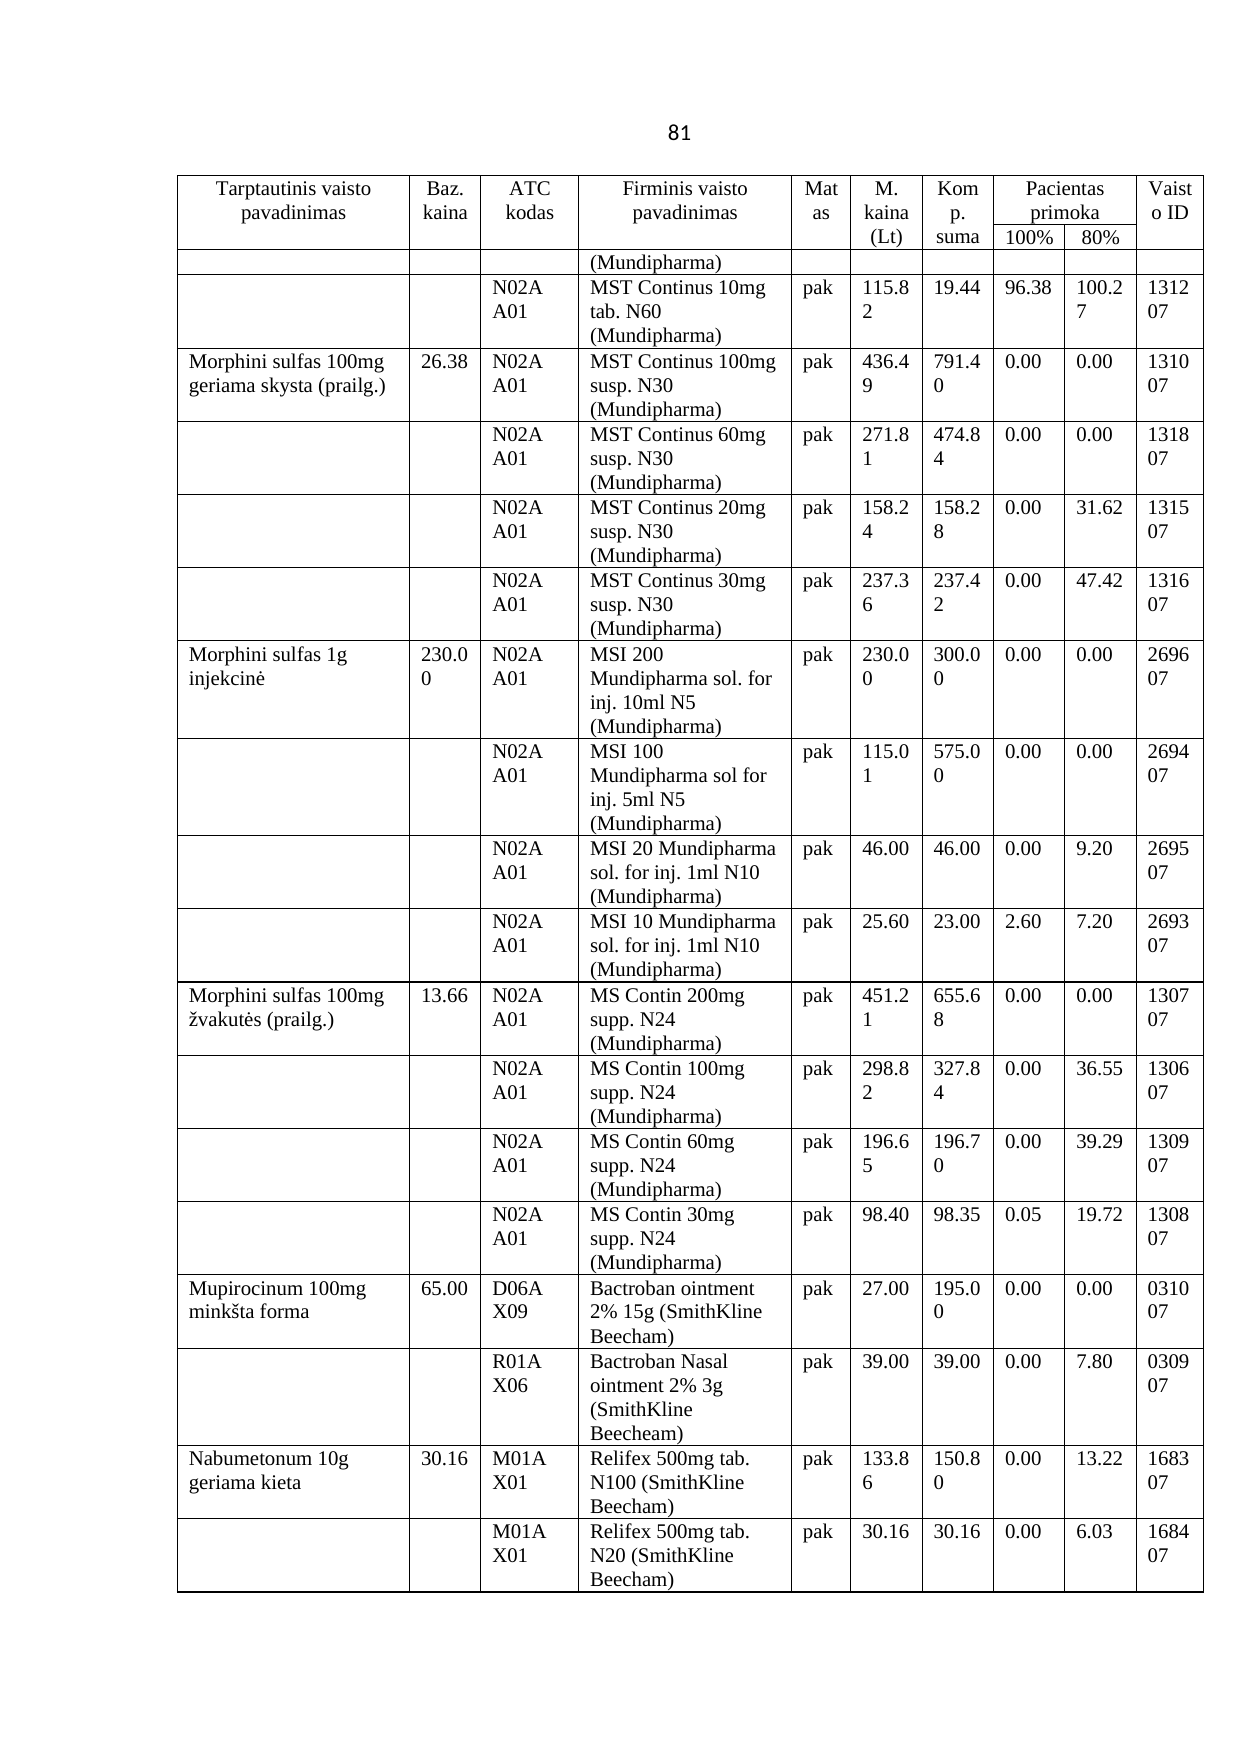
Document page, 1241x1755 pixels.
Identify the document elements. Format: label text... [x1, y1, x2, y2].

table_cell 96.38 [994, 275, 1064, 347]
table_cell 130907 [1137, 1129, 1203, 1201]
table_cell pak [792, 1129, 850, 1201]
table_cell pak [792, 1519, 850, 1591]
table_header M. kaina (Lt) [851, 176, 922, 249]
table_cell 115.01 [851, 739, 922, 835]
table_cell 26.38 [410, 349, 480, 421]
table_cell pak [792, 983, 850, 1055]
table_cell 47.42 [1065, 568, 1136, 640]
table_cell MST Continus 20mg susp. N30 (Mundipharma) [579, 495, 791, 567]
table_cell N02A A01 [481, 983, 578, 1055]
table_cell N02A A01 [481, 1129, 578, 1201]
table_cell MSI 10 Mundipharma sol. for inj. 1ml N10 (Mundipharma) [579, 909, 791, 981]
table_header Pacientas primoka [994, 176, 1136, 224]
table_cell 0.00 [994, 495, 1064, 567]
table_header ATC kodas [481, 176, 578, 249]
table_cell [410, 275, 480, 347]
table_cell [178, 836, 409, 908]
table_cell 269407 [1137, 739, 1203, 835]
table_cell 98.35 [923, 1202, 993, 1274]
table_cell [1065, 250, 1136, 274]
table_cell Morphini sulfas 1g injekcinė [178, 641, 409, 738]
table_cell [851, 250, 922, 274]
table_cell [178, 1129, 409, 1201]
table_cell MST Continus 30mg susp. N30 (Mundipharma) [579, 568, 791, 640]
table_cell 80% [1065, 225, 1136, 249]
table_cell N02A A01 [481, 1056, 578, 1128]
table_cell pak [792, 909, 850, 981]
table_cell 131807 [1137, 422, 1203, 494]
table_cell pak [792, 641, 850, 738]
table_cell 0.00 [994, 1275, 1064, 1348]
table_cell pak [792, 1446, 850, 1518]
table_cell [178, 568, 409, 640]
table_cell 130607 [1137, 1056, 1203, 1128]
table_cell [178, 422, 409, 494]
table_cell 300.00 [923, 641, 993, 738]
table_cell 237.42 [923, 568, 993, 640]
table_cell 27.22 [923, 250, 993, 274]
table_cell 230.00 [851, 641, 922, 738]
table_cell 30.16 [851, 1519, 922, 1591]
table_cell 230.00 [410, 641, 480, 738]
table_cell [1137, 250, 1203, 274]
table_cell 65.00 [410, 1275, 480, 1348]
table_cell 195.00 [923, 1275, 993, 1348]
table_cell 158.24 [851, 495, 922, 567]
table_cell MS Contin 100mg supp. N24 (Mundipharma) [579, 1056, 791, 1128]
table_cell pak [792, 349, 850, 421]
table_cell pak [792, 422, 850, 494]
table_cell N02A A01 [481, 568, 578, 640]
table_cell 0.00 [994, 568, 1064, 640]
table_cell 474.84 [923, 422, 993, 494]
table_cell N02A A01 [481, 495, 578, 567]
table_cell MS Contin 60mg supp. N24 (Mundipharma) [579, 1129, 791, 1201]
table_header Komp. suma (Lt) [923, 176, 993, 249]
table_cell 0.00 [1065, 1275, 1136, 1348]
table_cell 19.44 [923, 275, 993, 347]
table_cell pak [792, 1275, 850, 1348]
table_cell pak [792, 495, 850, 567]
table_cell [792, 250, 850, 274]
table_cell 115.82 [851, 275, 922, 347]
table_cell D06A X09 [481, 1275, 578, 1348]
table_cell 131607 [1137, 568, 1203, 640]
table_cell 0.00 [994, 983, 1064, 1055]
table_cell 655.68 [923, 983, 993, 1055]
table_cell [178, 1056, 409, 1128]
table_cell MST Continus 60mg susp. N30 (Mundipharma) [579, 422, 791, 494]
table_cell 0.00 [1065, 349, 1136, 421]
table_header Baz. kaina [410, 176, 480, 249]
table_cell 0.00 [994, 641, 1064, 738]
table_cell [178, 250, 409, 274]
table_cell 39.29 [1065, 1129, 1136, 1201]
table_cell 269307 [1137, 909, 1203, 981]
table_cell MSI 100 Mundipharma sol for inj. 5ml N5 (Mundipharma) [579, 739, 791, 835]
table_cell 23.00 [923, 909, 993, 981]
table_cell [410, 909, 480, 981]
table_cell 0.00 [994, 1129, 1064, 1201]
table_cell 030907 [1137, 1349, 1203, 1445]
table_cell Relifex 500mg tab. N100 (SmithKline Beecham) [579, 1446, 791, 1518]
table_cell 0.00 [1065, 422, 1136, 494]
table_cell M01A X01 [481, 1446, 578, 1518]
table_cell 0.00 [994, 1056, 1064, 1128]
table_cell 298.82 [851, 1056, 922, 1128]
table_cell MST Continus 10mg tab. N60 (Mundipharma) [579, 275, 791, 347]
table_cell [410, 1129, 480, 1201]
table_cell [410, 568, 480, 640]
table_cell MST Continus 100mg susp. N30 (Mundipharma) [579, 349, 791, 421]
table_cell 196.70 [923, 1129, 993, 1201]
table_cell 451.21 [851, 983, 922, 1055]
table_cell [178, 1519, 409, 1591]
table_cell [410, 495, 480, 567]
table_cell 269607 [1137, 641, 1203, 738]
table_cell 36.55 [1065, 1056, 1136, 1128]
table_cell 168307 [1137, 1446, 1203, 1518]
table_cell 131007 [1137, 349, 1203, 421]
table_cell 0.00 [994, 836, 1064, 908]
table_cell pak [792, 275, 850, 347]
table_cell 575.00 [923, 739, 993, 835]
table_cell [178, 909, 409, 981]
table_cell [178, 275, 409, 347]
table_cell 131207 [1137, 275, 1203, 347]
table_cell [481, 250, 578, 274]
table_cell [410, 739, 480, 835]
table_cell N02A A01 [481, 422, 578, 494]
table_header Vaisto ID [1137, 176, 1203, 249]
table_cell N02A A01 [481, 1202, 578, 1274]
table_cell 031007 [1137, 1275, 1203, 1348]
table_cell 39.00 [923, 1349, 993, 1445]
table_cell [178, 1349, 409, 1445]
table_cell N02A A01 [481, 641, 578, 738]
table_cell 46.00 [923, 836, 993, 908]
table_cell [178, 1202, 409, 1274]
table_cell 130807 [1137, 1202, 1203, 1274]
table_cell Mupirocinum 100mg minkšta forma [178, 1275, 409, 1348]
table_cell N02A A01 [481, 349, 578, 421]
table_cell N02A A01 [481, 275, 578, 347]
table_cell N02A A01 [481, 836, 578, 908]
table_cell 100% [994, 225, 1064, 249]
table_cell 7.80 [1065, 1349, 1136, 1445]
table_cell [410, 1519, 480, 1591]
table_cell pak [792, 739, 850, 835]
table_cell 0.00 [1065, 739, 1136, 835]
table_cell 237.36 [851, 568, 922, 640]
table_cell Morphini sulfas 100mg geriama skysta (prailg.) [178, 349, 409, 421]
table_cell 0.00 [994, 739, 1064, 835]
table_cell 0.05 [994, 1202, 1064, 1274]
table_cell 791.40 [923, 349, 993, 421]
table_header Tarptautinis vaisto pavadinimas [178, 176, 409, 249]
table_cell 39.00 [851, 1349, 922, 1445]
table_cell 0.00 [994, 1349, 1064, 1445]
table_cell 271.81 [851, 422, 922, 494]
table_cell 6.03 [1065, 1519, 1136, 1591]
table_cell 269507 [1137, 836, 1203, 908]
table_cell R01A X06 [481, 1349, 578, 1445]
table_cell (Mundipharma) [579, 250, 791, 274]
table_cell MSI 200 Mundipharma sol. for inj. 10ml N5 (Mundipharma) [579, 641, 791, 738]
table_cell 25.60 [851, 909, 922, 981]
table_cell Morphini sulfas 100mg žvakutės (prailg.) [178, 983, 409, 1055]
table_cell pak [792, 568, 850, 640]
table_cell 0.00 [994, 1446, 1064, 1518]
table_cell 158.28 [923, 495, 993, 567]
table_cell 0.00 [994, 1519, 1064, 1591]
table_cell 196.65 [851, 1129, 922, 1201]
table_cell N02A A01 [481, 739, 578, 835]
table_cell Relifex 500mg tab. N20 (SmithKline Beecham) [579, 1519, 791, 1591]
table_cell 46.00 [851, 836, 922, 908]
table_cell pak [792, 1349, 850, 1445]
table_cell N02A A01 [481, 909, 578, 981]
table_cell [410, 422, 480, 494]
table_cell [178, 739, 409, 835]
table_cell 30.16 [923, 1519, 993, 1591]
table_cell [178, 495, 409, 567]
table_cell 30.16 [410, 1446, 480, 1518]
table_cell [410, 836, 480, 908]
table_cell 100.27 [1065, 275, 1136, 347]
table_cell [410, 250, 480, 274]
table_cell M01A X01 [481, 1519, 578, 1591]
table_cell pak [792, 1202, 850, 1274]
table_cell Bactroban Nasal ointment 2% 3g (SmithKline Beecheam) [579, 1349, 791, 1445]
table_cell 13.66 [410, 983, 480, 1055]
table_cell Nabumetonum 10g geriama kieta [178, 1446, 409, 1518]
table_cell 31.62 [1065, 495, 1136, 567]
table_cell 2.60 [994, 909, 1064, 981]
table_cell MS Contin 200mg supp. N24 (Mundipharma) [579, 983, 791, 1055]
table_cell 13.22 [1065, 1446, 1136, 1518]
table_cell 27.00 [851, 1275, 922, 1348]
table_cell 436.49 [851, 349, 922, 421]
table_cell [410, 1202, 480, 1274]
table_cell 9.20 [1065, 836, 1136, 908]
table_cell 168407 [1137, 1519, 1203, 1591]
table_header Firminis vaisto pavadinimas [579, 176, 791, 249]
table_header Matas [792, 176, 850, 249]
table_cell 150.80 [923, 1446, 993, 1518]
table_cell 19.72 [1065, 1202, 1136, 1274]
table_cell 7.20 [1065, 909, 1136, 981]
table_cell pak [792, 1056, 850, 1128]
table_cell 0.00 [1065, 983, 1136, 1055]
table_cell 130707 [1137, 983, 1203, 1055]
table_cell pak [792, 836, 850, 908]
table_cell 98.40 [851, 1202, 922, 1274]
table_cell [410, 1349, 480, 1445]
table_cell [994, 250, 1064, 274]
table_cell 0.00 [994, 349, 1064, 421]
table_cell MSI 20 Mundipharma sol. for inj. 1ml N10 (Mundipharma) [579, 836, 791, 908]
table_cell MS Contin 30mg supp. N24 (Mundipharma) [579, 1202, 791, 1274]
table_cell [410, 1056, 480, 1128]
table_cell 131507 [1137, 495, 1203, 567]
table_cell Bactroban ointment 2% 15g (SmithKline Beecham) [579, 1275, 791, 1348]
table_cell 327.84 [923, 1056, 993, 1128]
table_cell 0.00 [1065, 641, 1136, 738]
table_cell 0.00 [994, 422, 1064, 494]
table_cell 133.86 [851, 1446, 922, 1518]
